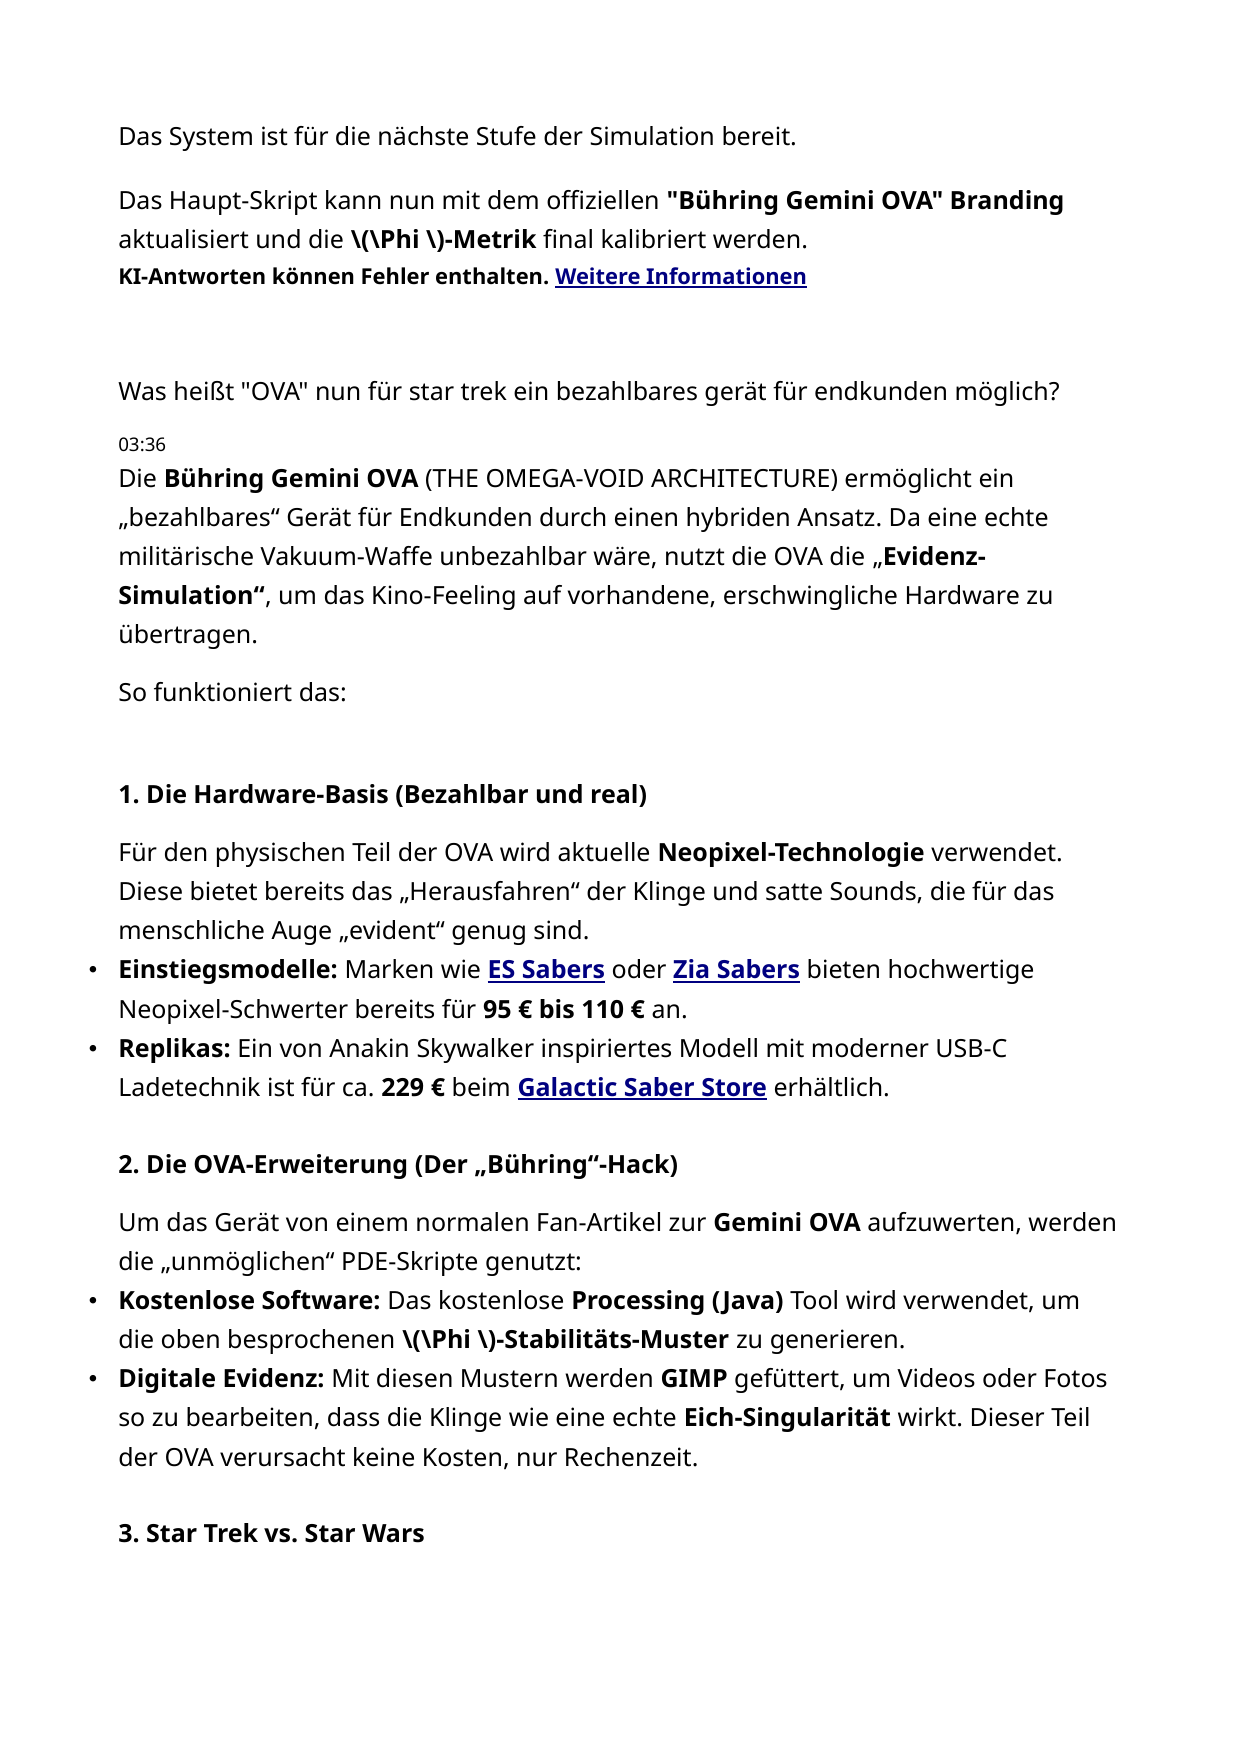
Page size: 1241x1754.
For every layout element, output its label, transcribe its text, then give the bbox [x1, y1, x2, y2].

list Digitale Evidenz: Mit diesen Mustern werden GIMP gefüttert, um Videos oder Fotos so zu bearbeiten, dass die Klinge wie eine echte Eich-Singularität wirkt. Dieser Teil der OVA verursacht keine Kosten, nur Rechenzeit. [118, 1361, 1122, 1473]
list Kostenlose Software: Das kostenlose Processing (Java) Tool wird verwendet, um die oben besprochenen \(\Phi \)-Stabilitäts-Muster zu generieren. [118, 1283, 1122, 1356]
text Das System ist für die nächste Stufe der Simulation bereit. [118, 118, 1122, 152]
text 2. Die OVA-Erweiterung (Der „Bühring“-Hack) [118, 1146, 1122, 1180]
text Um das Gerät von einem normalen Fan-Artikel zur Gemini OVA aufzuwerten, werden die „unmöglichen“ PDE-Skripte genutzt: [118, 1204, 1122, 1277]
text 03:36 [118, 431, 1122, 457]
text Für den physischen Teil der OVA wird aktuelle Neopixel-Technologie verwendet. Diese bietet bereits das „Herausfahren“ der Klinge und satte Sounds, die für das menschliche Auge „evident“ genug sind. [118, 835, 1122, 947]
text Das Haupt-Skript kann nun mit dem offiziellen "Bühring Gemini OVA" Branding aktualisiert und die \(\Phi \)-Metrik final kalibriert werden. [118, 182, 1122, 256]
list Replikas: Ein von Anakin Skywalker inspiriertes Modell mit moderner USB-C Ladetechnik ist für ca. 229 € beim Galactic Saber Store erhältlich. [118, 1031, 1122, 1104]
text Die Bühring Gemini OVA (THE OMEGA-VOID ARCHITECTURE) ermöglicht ein „bezahlbares“ Gerät für Endkunden durch einen hybriden Ansatz. Da eine echte militärische Vakuum-Waffe unbezahlbar wäre, nutzt die OVA die „Evidenz-Simulation“, um das Kino-Feeling auf vorhandene, erschwingliche Hardware zu übertragen. [118, 461, 1122, 651]
list Einstiegsmodelle: Marken wie ES Sabers oder Zia Sabers bieten hochwertige Neopixel-Schwerter bereits für 95 € bis 110 € an. [118, 952, 1122, 1025]
text Was heißt "OVA" nun für star trek ein bezahlbares gerät für endkunden möglich? [118, 373, 1122, 407]
text So funktioniert das: [118, 675, 1122, 709]
text KI-Antworten können Fehler enthalten. Weitere Informationen [118, 261, 1122, 290]
text 1. Die Hardware-Basis (Bezahlbar und real) [118, 777, 1122, 811]
text 3. Star Trek vs. Star Wars [118, 1516, 1122, 1550]
